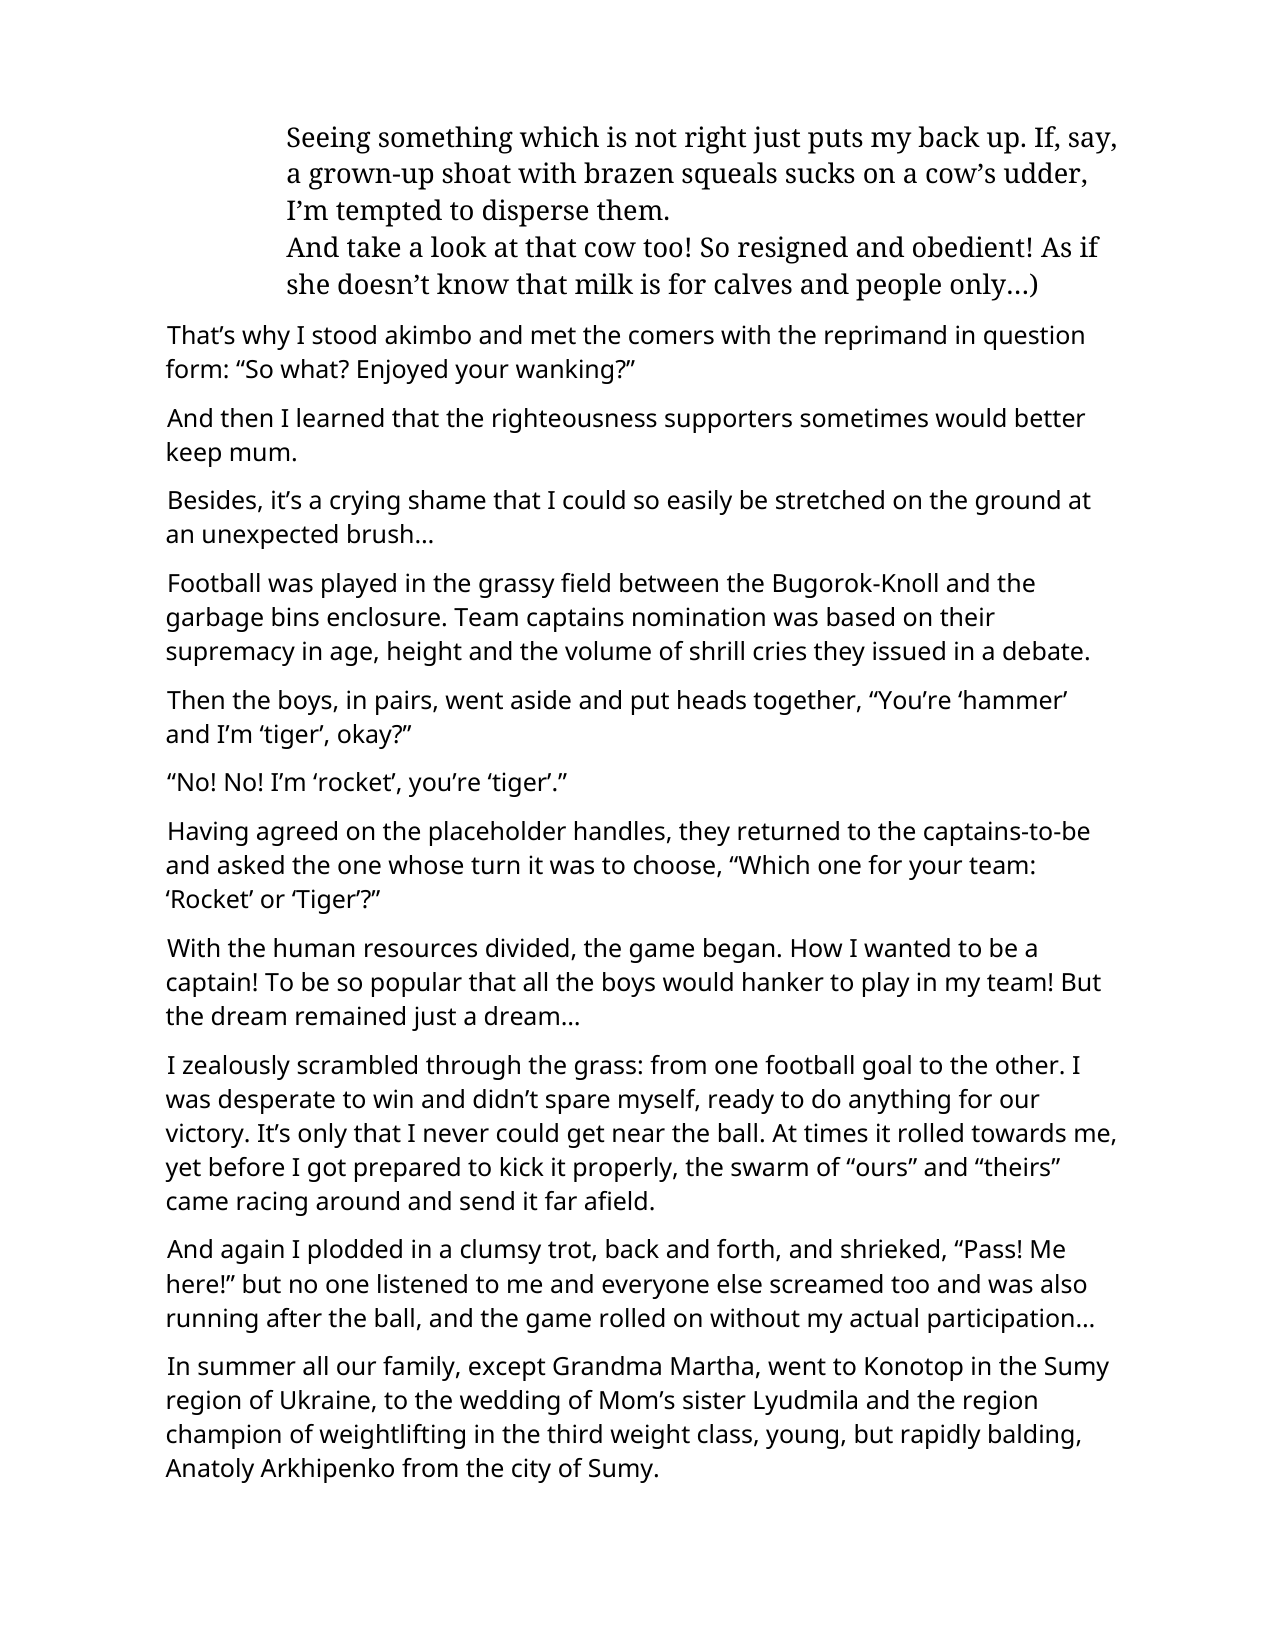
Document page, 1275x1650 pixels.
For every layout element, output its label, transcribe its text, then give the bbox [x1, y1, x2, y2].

text Football was played in the grassy field between the Bugorok-Knoll and the garbage bins enclosure. Team captains nomination was based on their supremacy in age, height and the volume of shrill cries they issued in a debate. [165, 566, 1118, 668]
list And take a look at that cow too! So resigned and obedient! As if she doesn’t know that milk is for calves and people only…) [286, 229, 1118, 302]
list Seeing something which is not right just puts my back up. If, say, a grown-up shoat with brazen squeals sucks on a cow’s udder, I’m tempted to disperse them. [286, 118, 1118, 229]
text In summer all our family, except Grandma Martha, went to Konotop in the Sumy region of Ukraine, to the wedding of Mom’s sister Lyudmila and the region champion of weightlifting in the third weight class, young, but rapidly balding, Anatoly Arkhipenko from the city of Sumy. [165, 1349, 1118, 1485]
text That’s why I stood akimbo and met the comers with the reprimand in question form: “So what? Enjoyed your wanking?” [165, 317, 1118, 386]
text Having agreed on the placeholder handles, they returned to the captains-to-be and asked the one whose turn it was to choose, “Which one for your team: ‘Rocket’ or ‘Tiger’?” [165, 814, 1118, 916]
text Besides, it’s a crying shame that I could so easily be stretched on the ground at an unexpected brush… [165, 483, 1118, 551]
text With the human resources divided, the game began. How I wanted to be a captain! To be so popular that all the boys would hanker to play in my team! But the dream remained just a dream… [165, 931, 1118, 1033]
text And then I learned that the righteousness supporters sometimes would better keep mum. [165, 400, 1118, 468]
text Then the boys, in pairs, went aside and put heads together, “You’re ‘hammer’ and I’m ‘tiger’, okay?” [165, 682, 1118, 751]
text And again I plodded in a clumsy trot, back and forth, and shrieked, “Pass! Me here!” but no one listened to me and everyone else screamed too and was also running after the ball, and the game rolled on without my actual participation… [165, 1232, 1118, 1334]
text “No! No! I’m ‘rocket’, you’re ‘tiger’.” [165, 765, 1118, 799]
text I zealously scrambled through the grass: from one football goal to the other. I was desperate to win and didn’t spare myself, ready to do anything for our victory. It’s only that I never could get near the ball. At times it rolled towards me, yet before I got prepared to kick it properly, the swarm of “ours” and “theirs” came racing around and send it far afield. [165, 1047, 1118, 1218]
